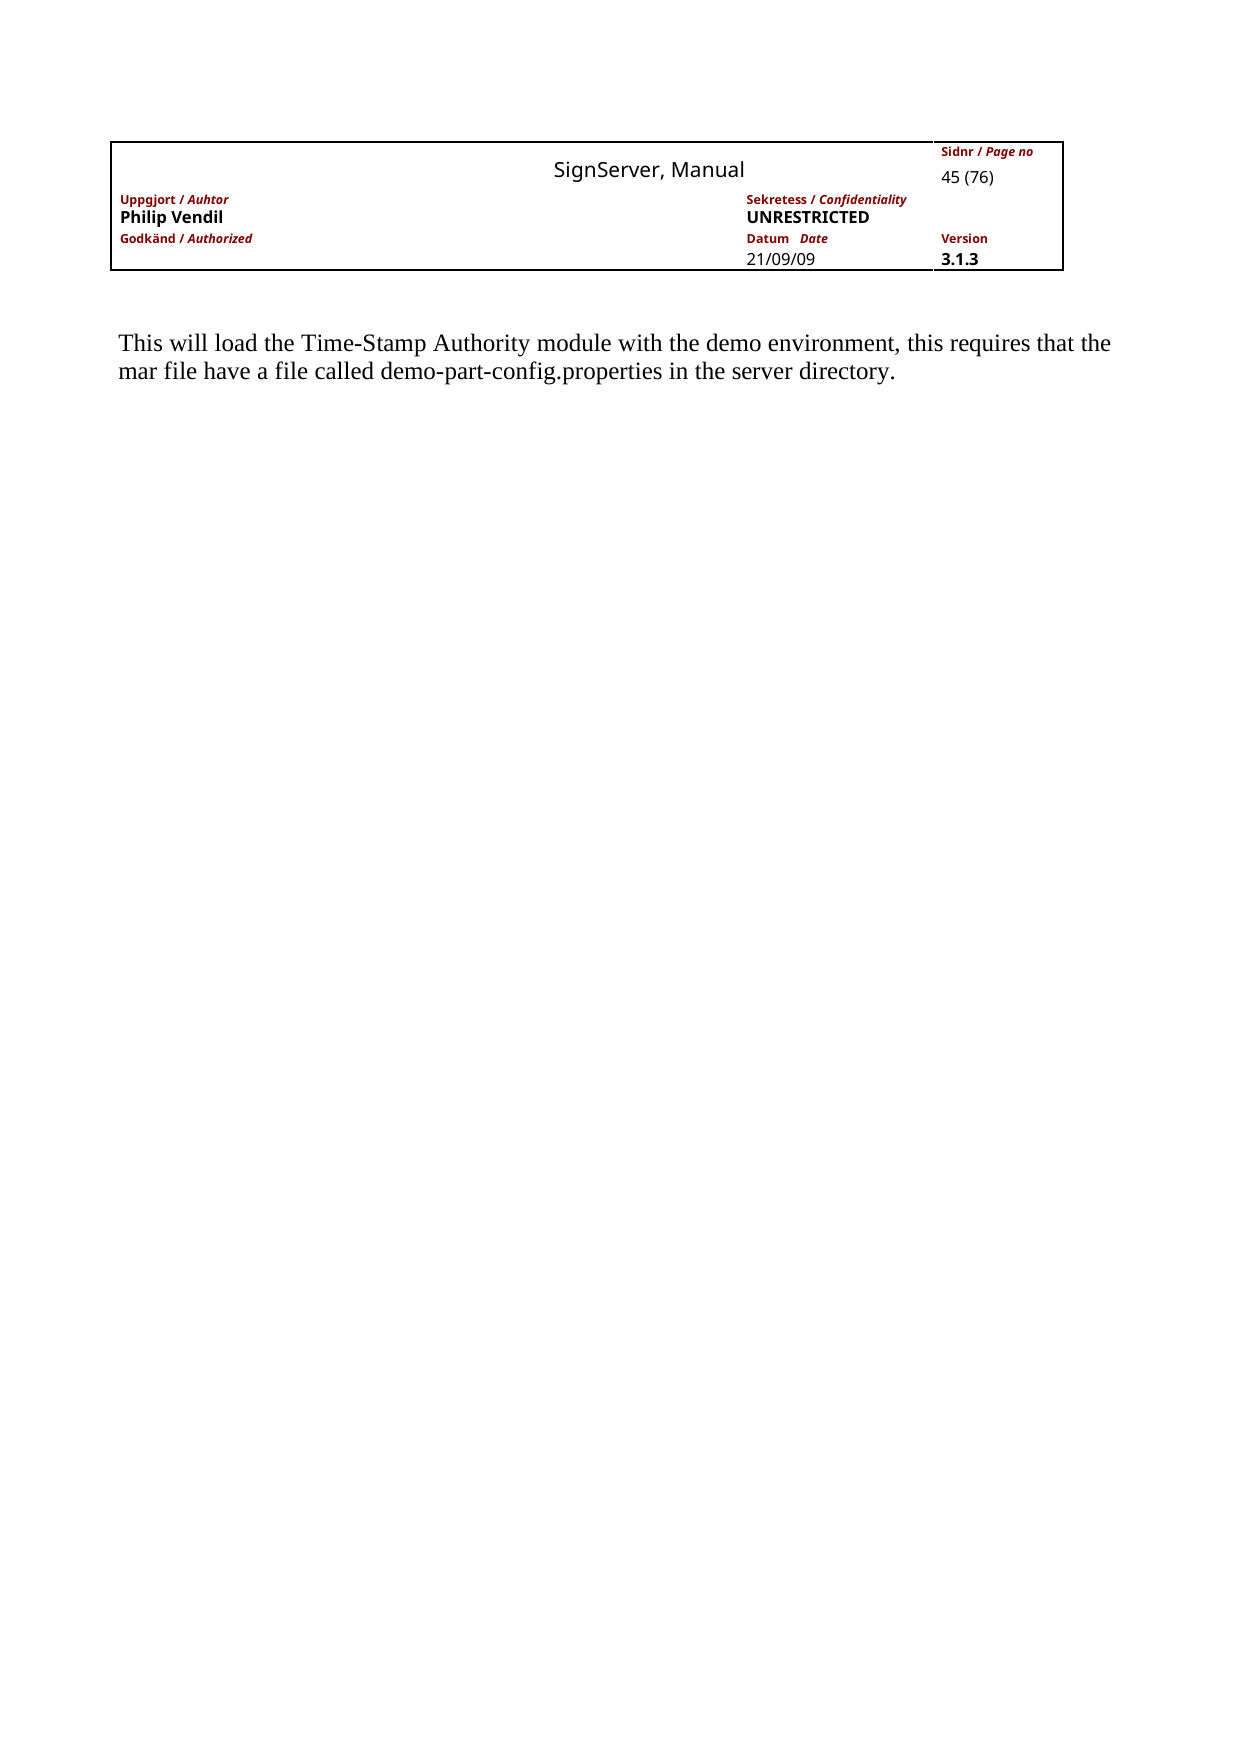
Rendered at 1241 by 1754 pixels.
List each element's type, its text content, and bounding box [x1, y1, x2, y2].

text This will load the Time-Stamp Authority module with the demo environment, this requires that the mar file have a file called demo-part-config.properties in the server directory. [118, 329, 1122, 385]
